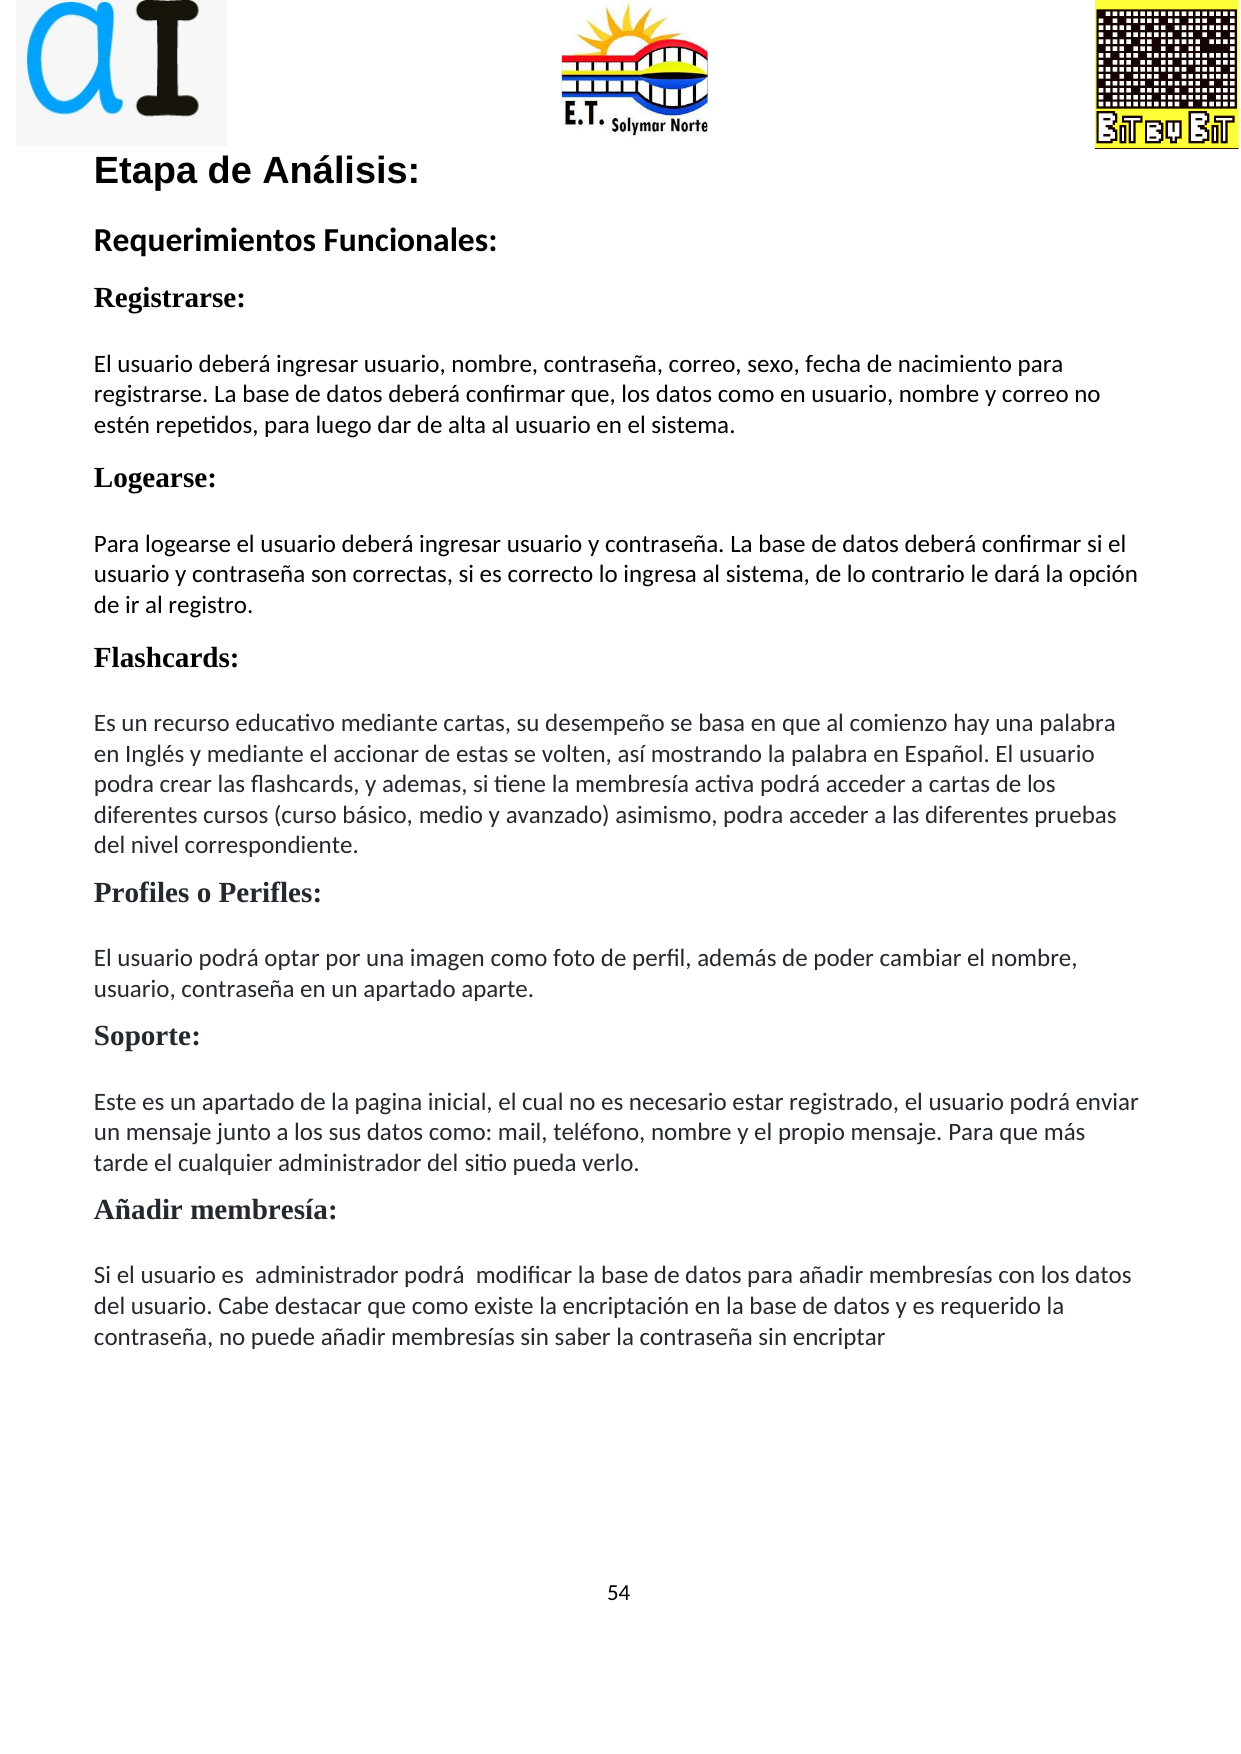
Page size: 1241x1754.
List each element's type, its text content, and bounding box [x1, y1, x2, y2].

subtitle Profiles o Perifles: [94, 875, 1143, 908]
subtitle Flashcards: [94, 640, 1143, 673]
subtitle Requerimientos Funcionales: [94, 218, 1143, 259]
picture [16, 0, 228, 146]
text El usuario podrá optar por una imagen como foto de perfil, además de poder cambiar el nombre, usuario, contraseña en un apartado aparte. [94, 942, 1143, 1003]
subtitle Logearse: [94, 460, 1143, 493]
text El usuario deberá ingresar usuario, nombre, contraseña, correo, sexo, fecha de nacimiento para registrarse. La base de datos deberá confirmar que, los datos como en usuario, nombre y correo no estén repetidos, para luego dar de alta al usuario en el sistema. [94, 348, 1143, 439]
subtitle Añadir membresía: [94, 1192, 1143, 1226]
text Para logearse el usuario deberá ingresar usuario y contraseña. La base de datos deberá confirmar si el usuario y contraseña son correctas, si es correcto lo ingresa al sistema, de lo contrario le dará la opción de ir al registro. [94, 528, 1143, 619]
text Si el usuario es administrador podrá modificar la base de datos para añadir membresías con los datos del usuario. Cabe destacar que como existe la encriptación en la base de datos y es requerido la contraseña, no puede añadir membresías sin saber la contraseña sin encriptar [94, 1260, 1143, 1351]
subtitle Etapa de Análisis: [94, 148, 1143, 191]
subtitle Registrarse: [94, 280, 1143, 314]
text Es un recurso educativo mediante cartas, su desempeño se basa en que al comienzo hay una palabra en Inglés y mediante el accionar de estas se volten, así mostrando la palabra en Español. El usuario podra crear las flashcards, y ademas, si tiene la membresía activa podrá acceder a cartas de los diferentes cursos (curso básico, medio y avanzado) asimismo, podra acceder a las diferentes pruebas del nivel correspondiente. [94, 708, 1143, 860]
text Este es un apartado de la pagina inicial, el cual no es necesario estar registrado, el usuario podrá enviar un mensaje junto a los sus datos como: mail, teléfono, nombre y el propio mensaje. Para que más tarde el cualquier administrador del sitio pueda verlo. [94, 1086, 1143, 1177]
picture [1094, 0, 1239, 149]
subtitle Soporte: [94, 1018, 1143, 1052]
picture [561, 0, 708, 146]
